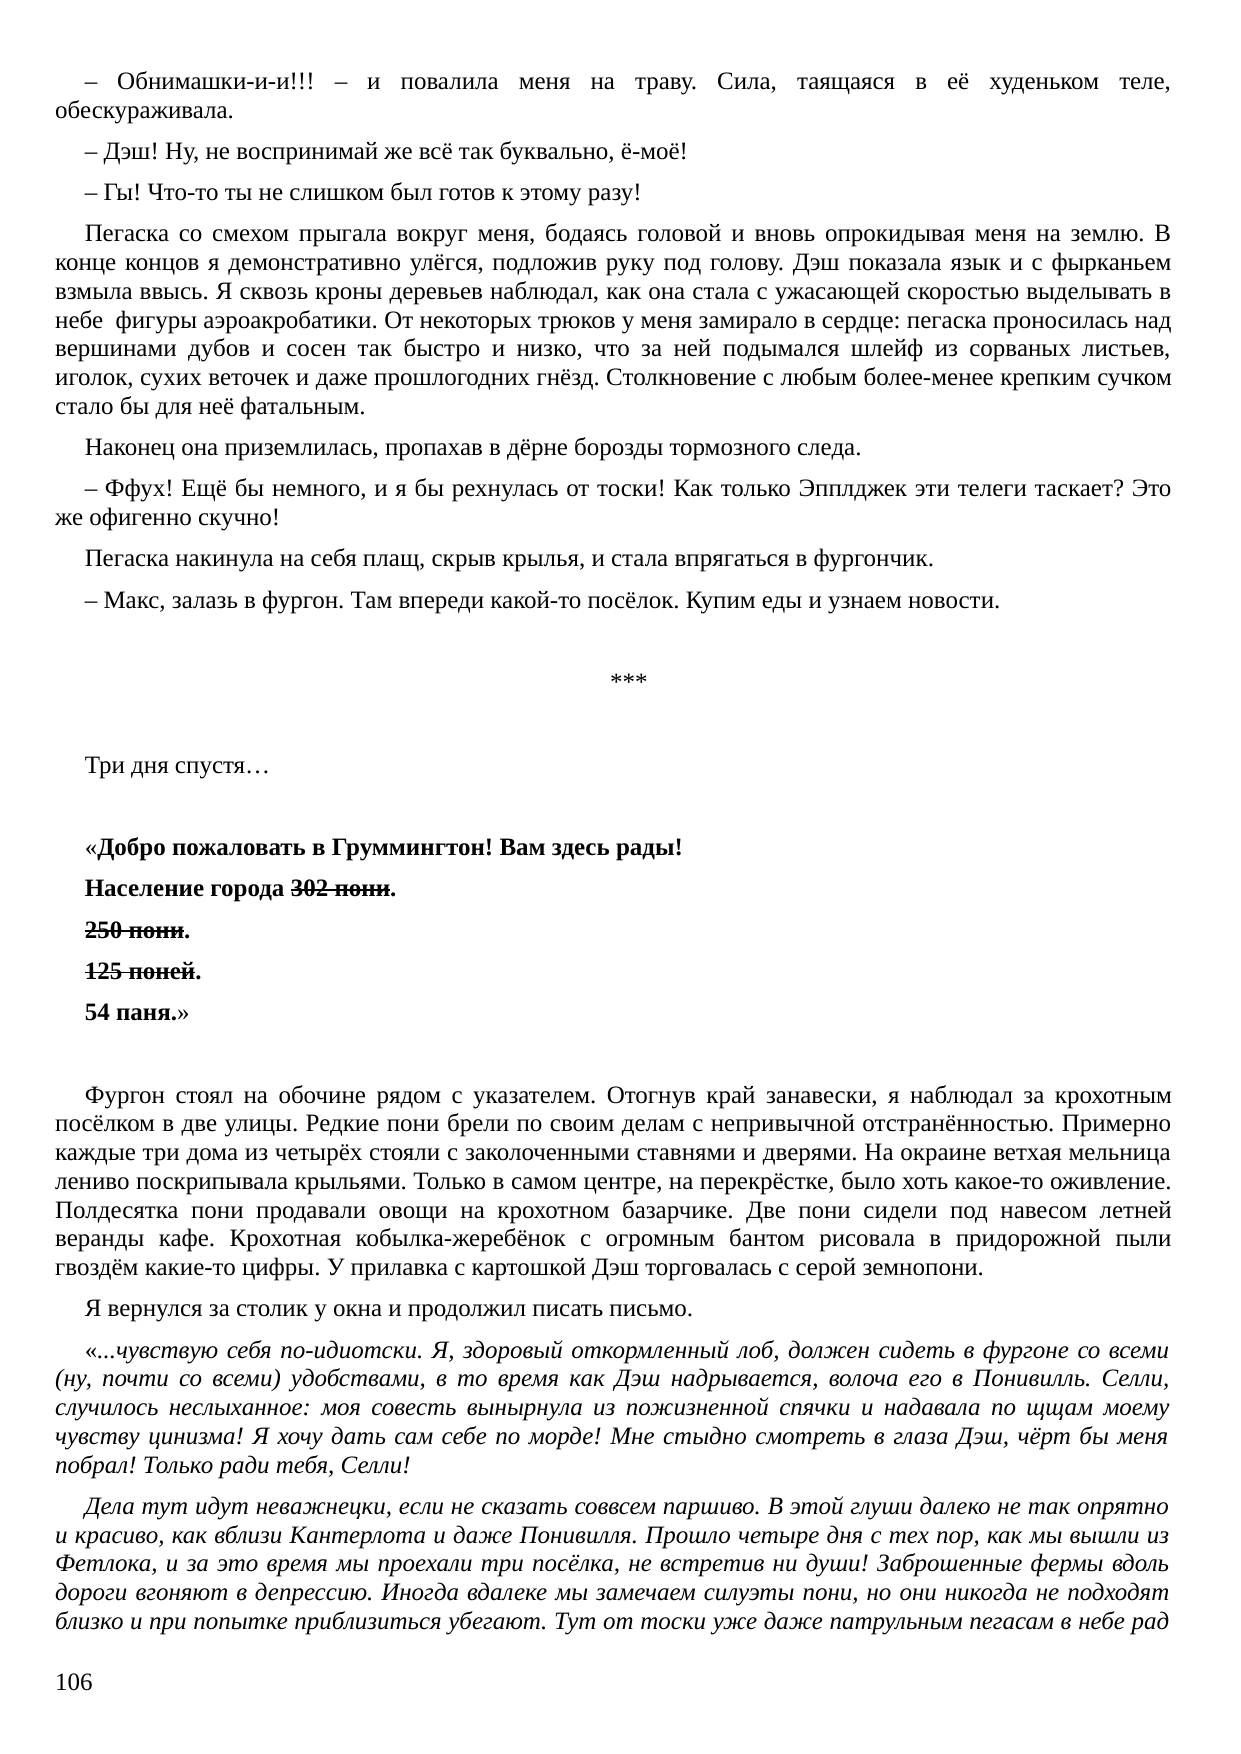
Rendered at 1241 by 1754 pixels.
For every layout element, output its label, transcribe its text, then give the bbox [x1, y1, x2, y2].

text «Добро пожаловать в Груммингтон! Вам здесь рады! [55, 832, 1173, 861]
text Население города 302 пони. [55, 873, 1173, 902]
text – Ффух! Ещё бы немного, и я бы рехнулась от тоски! Как только Эпплджек эти телеги таскает? Это же офигенно скучно! [55, 473, 1173, 531]
text – Гы! Что-то ты не слишком был готов к этому разу! [55, 177, 1173, 206]
text 125 поней. [55, 956, 1173, 985]
text Наконец она приземлилась, пропахав в дёрне борозды тормозного следа. [55, 432, 1173, 461]
text Я вернулся за столик у окна и продолжил писать письмо. [55, 1293, 1173, 1322]
text «...чувствую себя по-идиотски. Я, здоровый откормленный лоб, должен сидеть в фургоне со всеми (ну, почти со всеми) удобствами, в то время как Дэш надрывается, волоча его в Понивилль. Селли, случилось неслыханное: моя совесть вынырнула из пожизненной спячки и надавала по щщам моему чувству цинизма! Я хочу дать сам себе по морде! Мне стыдно смотреть в глаза Дэш, чёрт бы меня побрал! Только ради тебя, Селли! [55, 1335, 1173, 1478]
text Фургон стоял на обочине рядом с указателем. Отогнув край занавески, я наблюдал за крохотным посёлком в две улицы. Редкие пони брели по своим делам с непривычной отстранённостью. Примерно каждые три дома из четырёх стояли с заколоченными ставнями и дверями. На окраине ветхая мельница лениво поскрипывала крыльями. Только в самом центре, на перекрёстке, было хоть какое-то оживление. Полдесятка пони продавали овощи на крохотном базарчике. Две пони сидели под навесом летней веранды кафе. Крохотная кобылка-жеребёнок с огромным бантом рисовала в придорожной пыли гвоздём какие-то цифры. У прилавка с картошкой Дэш торговалась с серой земнопони. [55, 1080, 1173, 1281]
text Дела тут идут неважнецки, если не сказать соввсем паршиво. В этой глуши далеко не так опрятно и красиво, как вблизи Кантерлота и даже Понивилля. Прошло четыре дня с тех пор, как мы вышли из Фетлока, и за это время мы проехали три посёлка, не встретив ни души! Заброшенные фермы вдоль дороги вгоняют в депрессию. Иногда вдалеке мы замечаем силуэты пони, но они никогда не подходят близко и при попытке приблизиться убегают. Тут от тоски уже даже патрульным пегасам в небе рад [55, 1491, 1173, 1635]
text Пегаска со смехом прыгала вокруг меня, бодаясь головой и вновь опрокидывая меня на землю. В конце концов я демонстративно улёгся, подложив руку под голову. Дэш показала язык и с фырканьем взмыла ввысь. Я сквозь кроны деревьев наблюдал, как она стала с ужасающей скоростью выделывать в небе фигуры аэроакробатики. От некоторых трюков у меня замирало в сердце: пегаска проносилась над вершинами дубов и сосен так быстро и низко, что за ней подымался шлейф из сорваных листьев, иголок, сухих веточек и даже прошлогодних гнёзд. Столкновение с любым более-менее крепким сучком стало бы для неё фатальным. [55, 218, 1173, 420]
text – Дэш! Ну, не воспринимай же всё так буквально, ё-моё! [55, 136, 1173, 165]
text *** [55, 667, 1173, 696]
text – Макс, залазь в фургон. Там впереди какой-то посёлок. Купим еды и узнаем новости. [55, 585, 1173, 613]
text – Обнимашки-и-и!!! – и повалила меня на траву. Сила, таящаяся в её худеньком теле, обескураживала. [55, 66, 1173, 123]
text Три дня спустя… [55, 750, 1173, 778]
text 250 пони. [55, 915, 1173, 943]
text Пегаска накинула на себя плащ, скрыв крылья, и стала впрягаться в фургончик. [55, 543, 1173, 572]
text 54 паня.» [55, 997, 1173, 1026]
